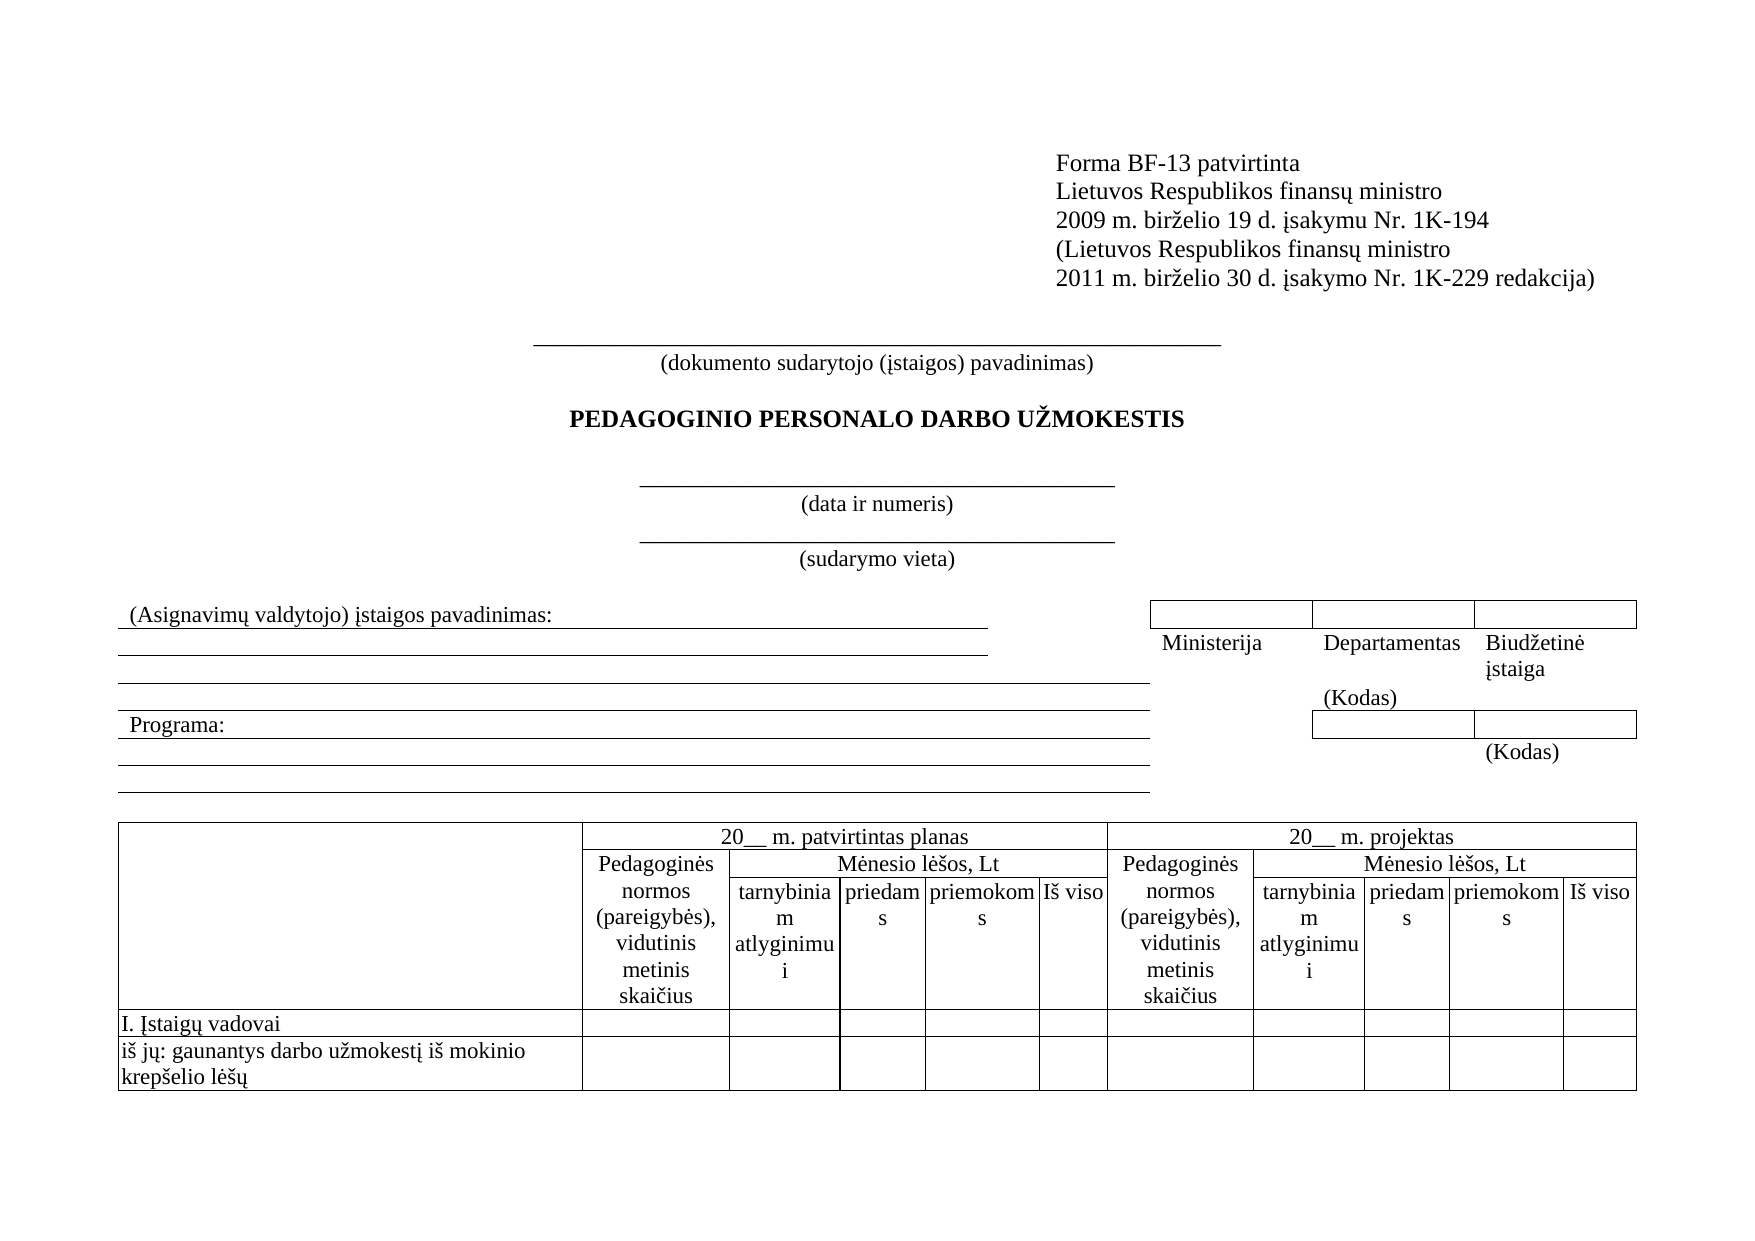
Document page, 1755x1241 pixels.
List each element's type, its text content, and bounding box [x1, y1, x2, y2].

table_cell [118, 684, 827, 710]
table_cell [1150, 683, 1312, 710]
table_cell [583, 1010, 729, 1036]
table_cell [1312, 739, 1474, 765]
table_header 20__ m. patvirtintas planas [583, 823, 1107, 849]
table_cell Biudžetinė įstaiga [1474, 629, 1636, 683]
table_cell I. Įstaigų vadovai [119, 1010, 582, 1036]
table_cell [730, 1010, 839, 1036]
table_cell [988, 628, 1150, 683]
table_cell priemokoms [1450, 878, 1563, 1008]
table_header [1151, 601, 1312, 628]
table_cell [1365, 1037, 1449, 1090]
text (sudarymo vieta) [118, 545, 1636, 572]
table_cell [827, 629, 988, 655]
table_cell [1108, 1010, 1253, 1036]
table_cell [730, 1037, 839, 1090]
table_cell Iš viso [1564, 878, 1636, 1008]
table_header [1313, 601, 1474, 628]
table_header [119, 823, 582, 1008]
table_cell [926, 1037, 1039, 1090]
table_cell [988, 684, 1150, 710]
table_cell [1450, 1037, 1563, 1090]
text Lietuvos Respublikos finansų ministro [1056, 176, 1636, 205]
table_cell Mėnesio lėšos, Lt [730, 850, 1107, 877]
table_cell [827, 711, 988, 737]
table_cell Pedagoginės normos (pareigybės), vidutinis metinis skaičius [583, 850, 729, 1008]
table_cell tarnybiniam atlyginimui [730, 878, 839, 1008]
table_cell [827, 684, 988, 710]
table_cell [1474, 765, 1636, 792]
table_cell [1108, 1037, 1253, 1090]
table_cell [1450, 1010, 1563, 1036]
table_cell Programa: [118, 711, 827, 737]
table_cell Iš viso [1040, 878, 1107, 1008]
table_cell [1475, 711, 1636, 737]
table_cell priedams [841, 878, 925, 1008]
table_cell [1365, 1010, 1449, 1036]
text (Lietuvos Respublikos finansų ministro [1056, 234, 1636, 263]
table_cell Mėnesio lėšos, Lt [1254, 850, 1636, 877]
table_cell [841, 1010, 925, 1036]
table_cell [1254, 1010, 1364, 1036]
table_cell priedams [1365, 878, 1449, 1008]
text (data ir numeris) [118, 490, 1636, 517]
table_cell [841, 1037, 925, 1090]
text 2011 m. birželio 30 d. įsakymo Nr. 1K-229 redakcija) [1056, 263, 1636, 291]
table_header [1475, 601, 1636, 628]
text (dokumento sudarytojo (įstaigos) pavadinimas) [118, 349, 1636, 375]
text ______________________________________ [118, 517, 1636, 545]
table_cell [1564, 1010, 1636, 1036]
table_cell Departamentas [1312, 629, 1474, 683]
text PEDAGOGINIO PERSONALO DARBO UŽMOKESTIS [118, 404, 1636, 433]
text ______________________________________ [118, 461, 1636, 490]
table_cell [988, 739, 1150, 765]
table_cell [827, 656, 988, 683]
table_cell [988, 766, 1150, 792]
table_cell [1150, 765, 1312, 792]
table_cell [118, 766, 827, 792]
table_cell [827, 739, 988, 765]
table_cell [1150, 738, 1312, 765]
table_cell [1313, 711, 1474, 737]
table_cell [1474, 683, 1636, 710]
table_cell priemokoms [926, 878, 1039, 1008]
table_cell [988, 711, 1150, 737]
table_header (Asignavimų valdytojo) įstaigos pavadinimas: [118, 600, 827, 628]
table_cell [1040, 1037, 1107, 1090]
table_cell (Kodas) [1312, 683, 1474, 710]
table_cell tarnybiniam atlyginimui [1254, 878, 1364, 1008]
table_cell [1312, 765, 1474, 792]
table_cell [1150, 710, 1312, 737]
table_header [827, 600, 988, 628]
table_cell [1564, 1037, 1636, 1090]
table_cell Ministerija [1150, 629, 1312, 683]
table_cell [583, 1037, 729, 1090]
table_cell Pedagoginės normos (pareigybės), vidutinis metinis skaičius [1108, 850, 1253, 1008]
table_cell [926, 1010, 1039, 1036]
text 2009 m. birželio 19 d. įsakymu Nr. 1K-194 [1056, 205, 1636, 234]
table_cell [118, 629, 827, 655]
table_cell [118, 656, 827, 683]
text _______________________________________________________ [118, 320, 1636, 349]
table_header [988, 600, 1150, 628]
table_cell (Kodas) [1474, 739, 1636, 765]
table_cell [1040, 1010, 1107, 1036]
table_cell [1254, 1037, 1364, 1090]
text Forma BF-13 patvirtinta [1056, 148, 1636, 176]
table_cell [827, 766, 988, 792]
table_header 20__ m. projektas [1108, 823, 1636, 849]
table_cell [118, 739, 827, 765]
table_cell iš jų: gaunantys darbo užmokestį iš mokinio krepšelio lėšų [119, 1037, 582, 1090]
